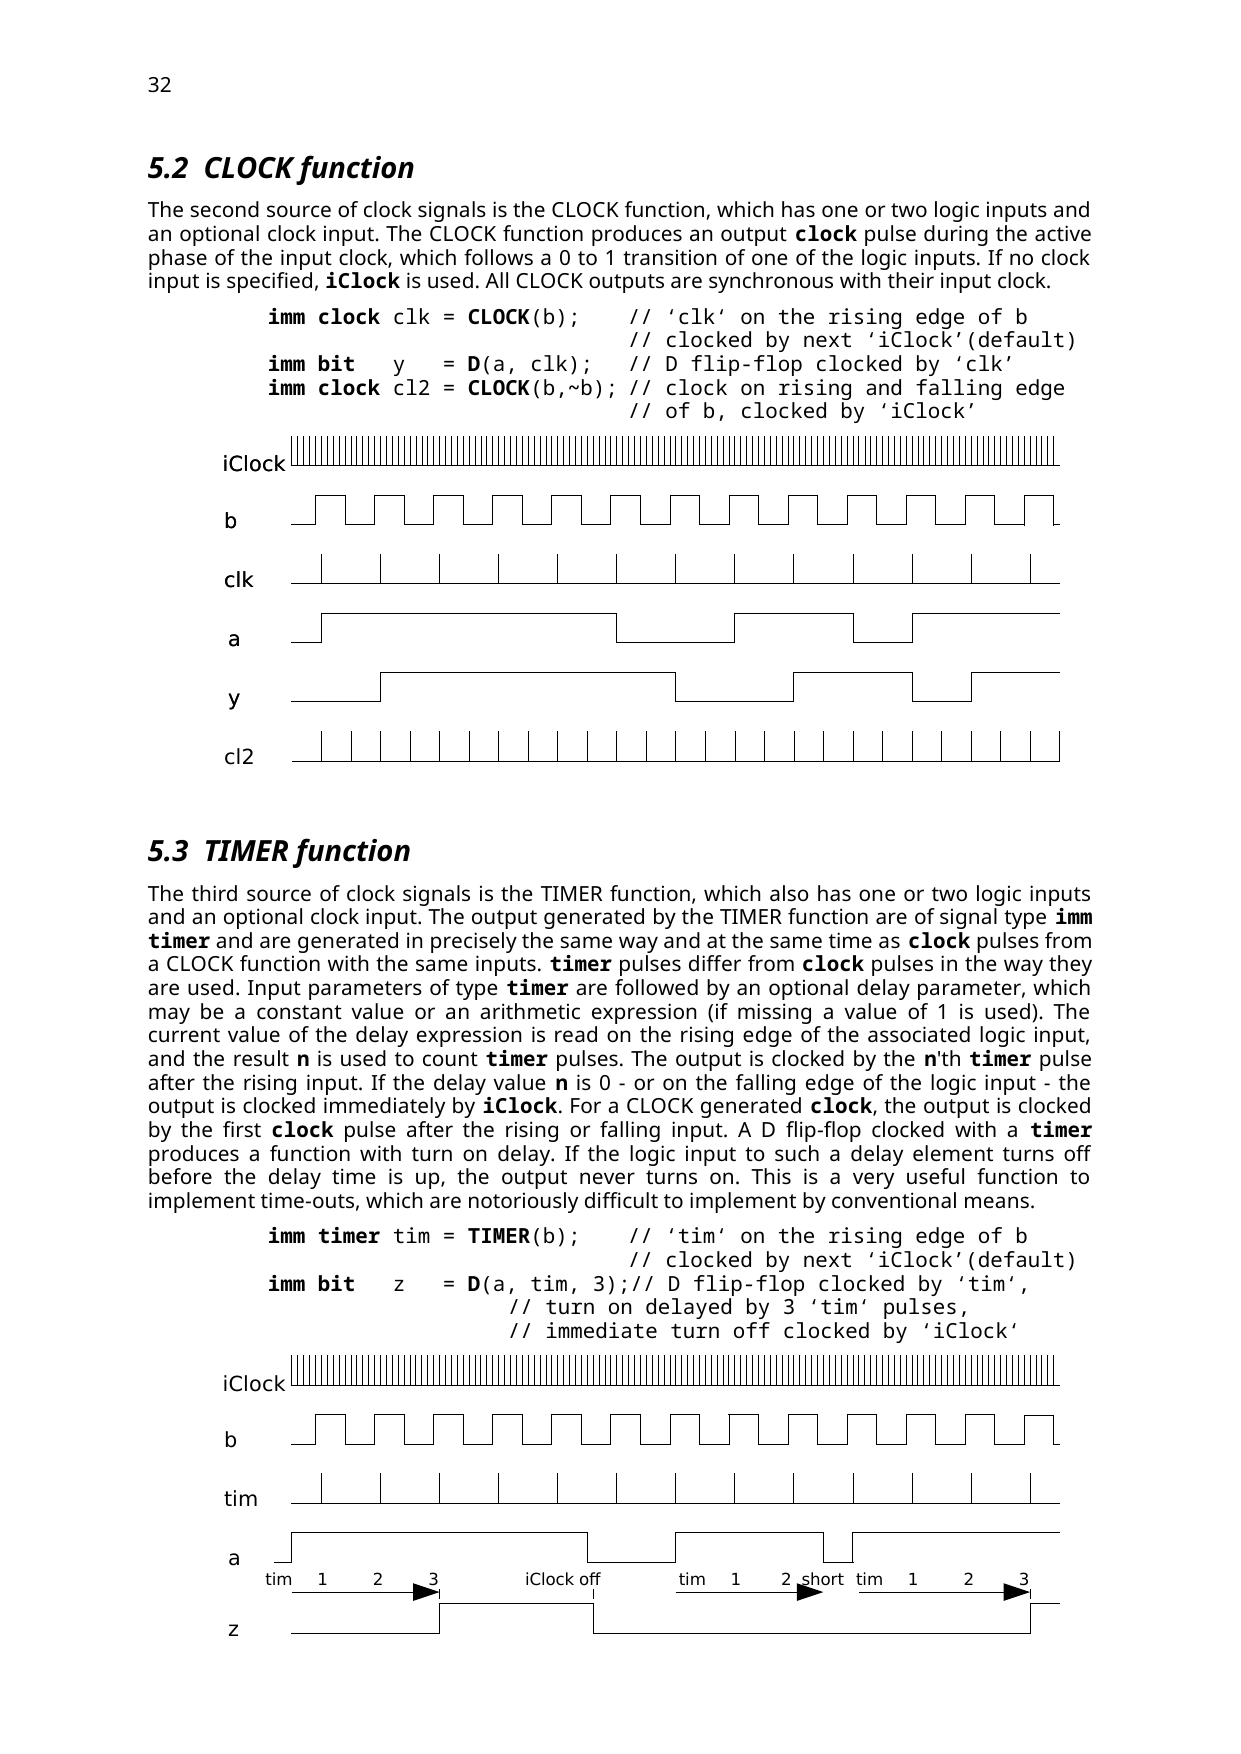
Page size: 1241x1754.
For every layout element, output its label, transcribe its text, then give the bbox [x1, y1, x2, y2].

text imm clock clk = CLOCK(b); // ‘clk‘ on the rising edge of b // clocked by next ‘iClock’(default) imm bit y = D(a, clk); // D flip-flop clocked by ‘clk’ imm clock cl2 = CLOCK(b,~b); // clock on rising and falling edge // of b, clocked by ‘iClock’ [268, 305, 1092, 423]
text The third source of clock signals is the TIMER function, which also has one or two logic inputs and an optional clock input. The output generated by the TIMER function are of signal type imm timer and are generated in precisely the same way and at the same time as clock pulses from a CLOCK function with the same inputs. timer pulses differ from clock pulses in the way they are used. Input parameters of type timer are followed by an optional delay parameter, which may be a constant value or an arithmetic expression (if missing a value of 1 is used). The current value of the delay expression is read on the rising edge of the associated logic input, and the result n is used to count timer pulses. The output is clocked by the n'th timer pulse after the rising input. If the delay value n is 0 - or on the falling edge of the logic input - the output is clocked immediately by iClock. For a CLOCK generated clock, the output is clocked by the first clock pulse after the rising or falling input. A D flip-flop clocked with a timer produces a function with turn on delay. If the logic input to such a delay element turns off before the delay time is up, the output never turns on. This is a very useful function to implement time-outs, which are notoriously difficult to implement by conventional means. [148, 882, 1092, 1213]
text The second source of clock signals is the CLOCK function, which has one or two logic inputs and an optional clock input. The CLOCK function produces an output clock pulse during the active phase of the input clock, which follows a 0 to 1 transition of one of the logic inputs. If no clock input is specified, iClock is used. All CLOCK outputs are synchronous with their input clock. [148, 199, 1092, 293]
text imm timer tim = TIMER(b); // ‘tim‘ on the rising edge of b // clocked by next ‘iClock’(default) imm bit z = D(a, tim, 3);// D flip-flop clocked by ‘tim‘, // turn on delayed by 3 ‘tim‘ pulses, // immediate turn off clocked by ‘iClock‘ [268, 1225, 1092, 1343]
subtitle TIMER function [148, 831, 1092, 870]
subtitle CLOCK function [148, 148, 1092, 187]
